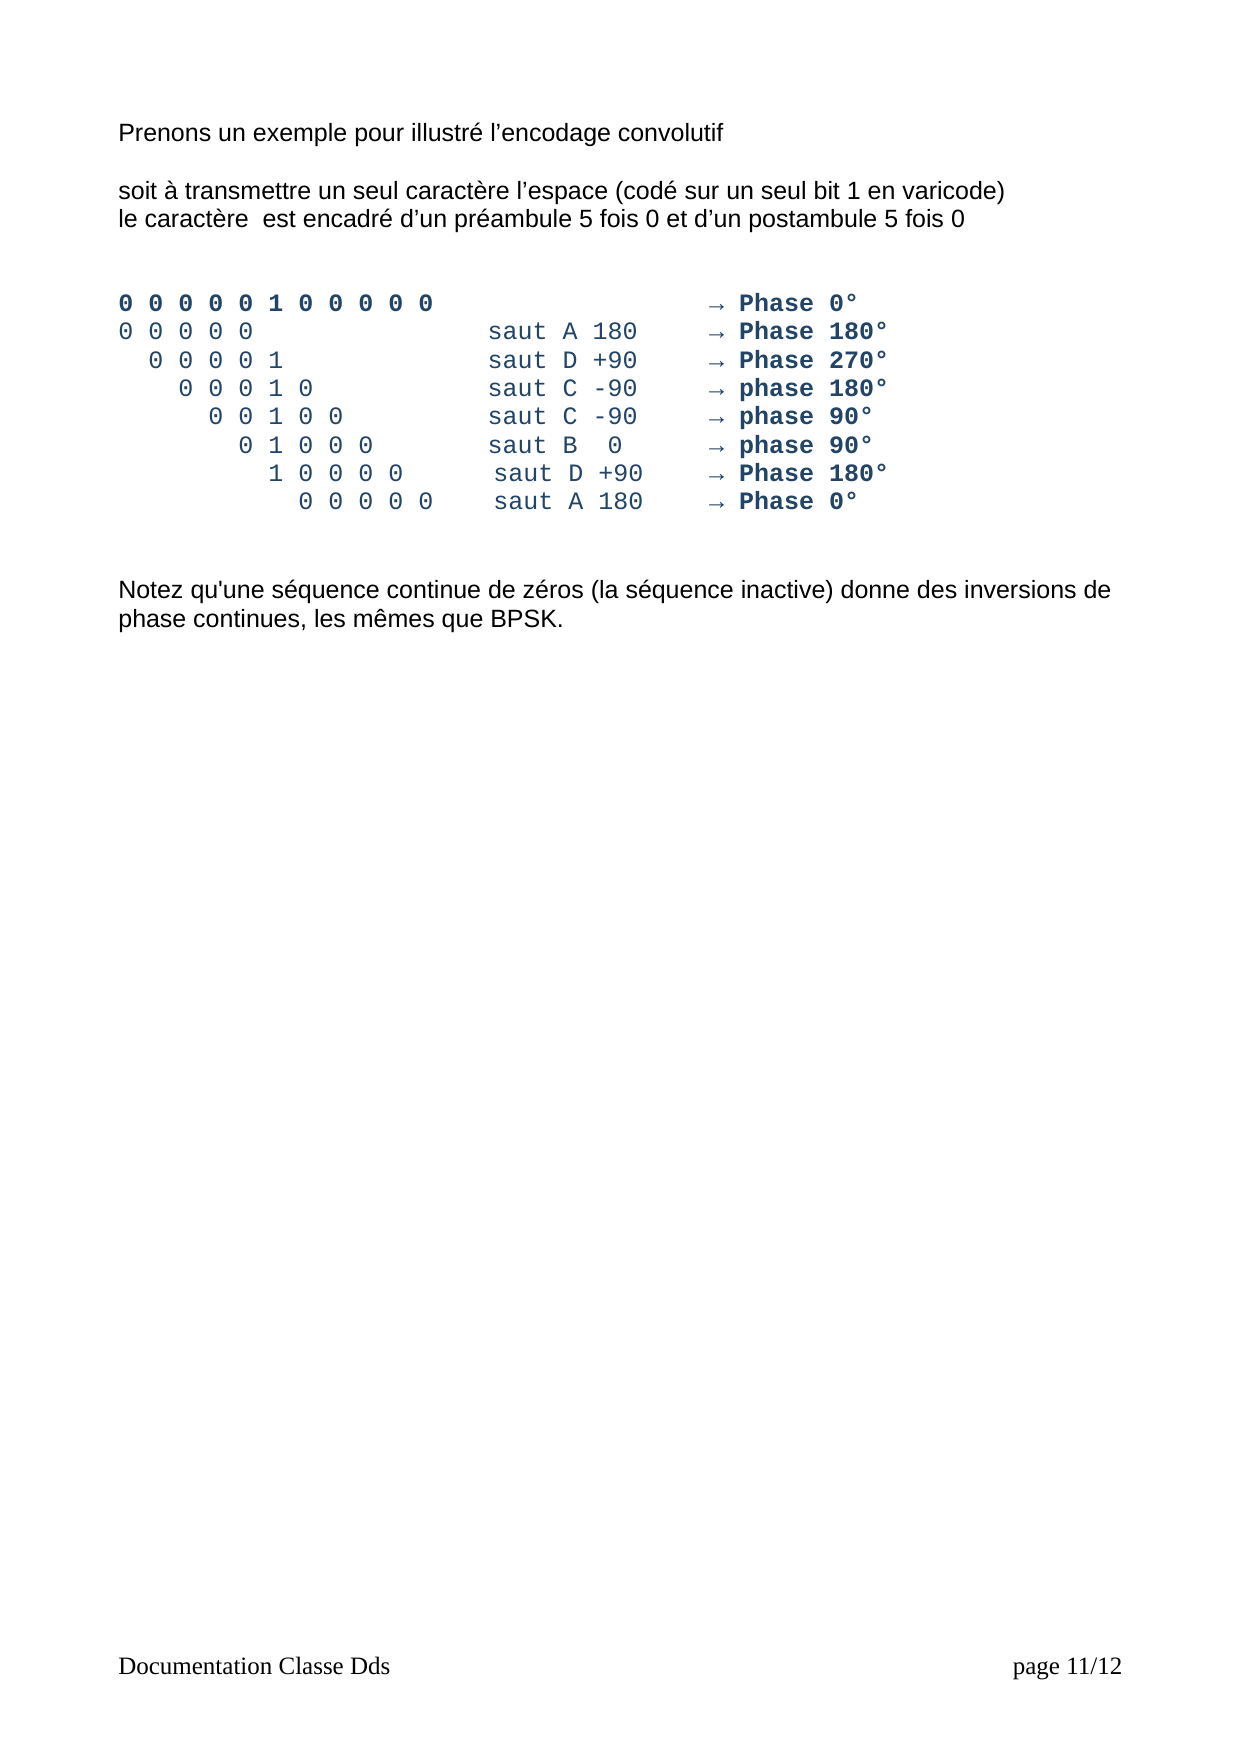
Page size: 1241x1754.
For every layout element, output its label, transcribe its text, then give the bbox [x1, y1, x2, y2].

text 0 0 0 0 1 saut D +90 → Phase 270° [118, 347, 1122, 376]
text 0 0 0 0 0 saut A 180 → Phase 0° [118, 489, 1122, 517]
text Prenons un exemple pour illustré l’encodage convolutif [118, 118, 1122, 147]
text 0 0 1 0 0 saut C -90 → phase 90° [118, 404, 1122, 432]
text soit à transmettre un seul caractère l’espace (codé sur un seul bit 1 en varicode) [118, 176, 1122, 204]
text 0 0 0 1 0 saut C -90 → phase 180° [118, 376, 1122, 404]
text Notez qu'une séquence continue de zéros (la séquence inactive) donne des inversions de phase continues, les mêmes que BPSK. [118, 575, 1122, 632]
text 0 1 0 0 0 saut B 0 → phase 90° [118, 432, 1122, 461]
text 0 0 0 0 0 1 0 0 0 0 0 → Phase 0° [118, 291, 1122, 319]
text 1 0 0 0 0 saut D +90 → Phase 180° [118, 461, 1122, 489]
text le caractère est encadré d’un préambule 5 fois 0 et d’un postambule 5 fois 0 [118, 204, 1122, 233]
text 0 0 0 0 0 saut A 180 → Phase 180° [118, 319, 1122, 347]
